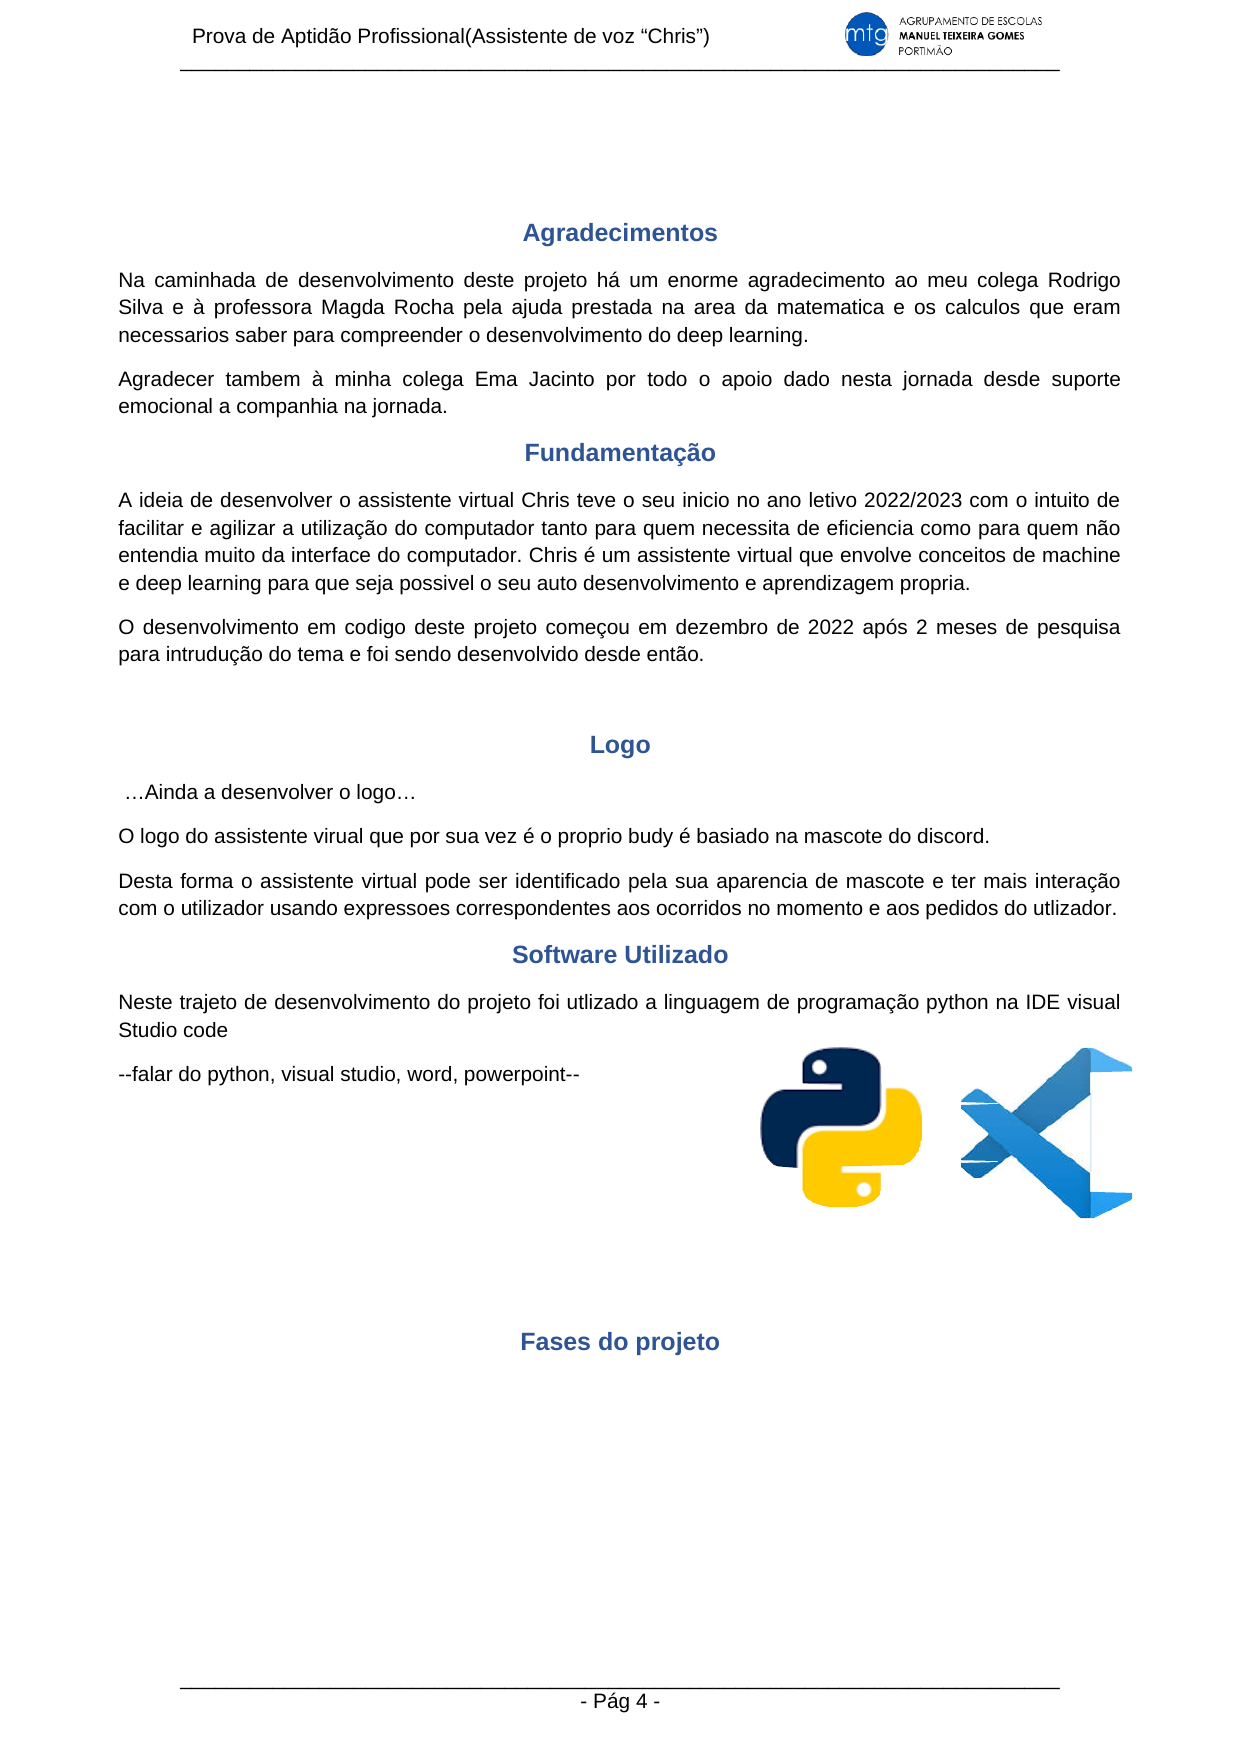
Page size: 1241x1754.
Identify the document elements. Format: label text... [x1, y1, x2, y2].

subtitle Agradecimentos [118, 218, 1122, 247]
text O logo do assistente virual que por sua vez é o proprio budy é basiado na mascote do discord. [118, 824, 1122, 848]
text Neste trajeto de desenvolvimento do projeto foi utlizado a linguagem de programação python na IDE visual Studio code [118, 990, 1122, 1041]
text Desta forma o assistente virtual pode ser identificado pela sua aparencia de mascote e ter mais interação com o utilizador usando expressoes correspondentes aos ocorridos no momento e aos pedidos do utlizador. [118, 868, 1122, 920]
subtitle Software Utilizado [118, 940, 1122, 969]
text Na caminhada de desenvolvimento deste projeto há um enorme agradecimento ao meu colega Rodrigo Silva e à professora Magda Rocha pela ajuda prestada na area da matematica e os calculos que eram necessarios saber para compreender o desenvolvimento do deep learning. [118, 267, 1122, 346]
subtitle Fases do projeto [118, 1327, 1122, 1355]
subtitle Logo [118, 731, 1122, 759]
text Agradecer tambem à minha colega Ema Jacinto por todo o apoio dado nesta jornada desde suporte emocional a companhia na jornada. [118, 367, 1122, 418]
text O desenvolvimento em codigo deste projeto começou em dezembro de 2022 após 2 meses de pesquisa para intrudução do tema e foi sendo desenvolvido desde então. [118, 615, 1122, 666]
text --falar do python, visual studio, word, powerpoint-- [118, 1062, 813, 1086]
text …Ainda a desenvolver o logo… [118, 780, 1122, 804]
subtitle Fundamentação [118, 438, 1122, 467]
text A ideia de desenvolver o assistente virtual Chris teve o seu inicio no ano letivo 2022/2023 com o intuito de facilitar e agilizar a utilização do computador tanto para quem necessita de eficiencia como para quem não entendia muito da interface do computador. Chris é um assistente virtual que envolve conceitos de machine e deep learning para que seja possivel o seu auto desenvolvimento e aprendizagem propria. [118, 488, 1122, 594]
text [882, 1062, 1062, 1086]
